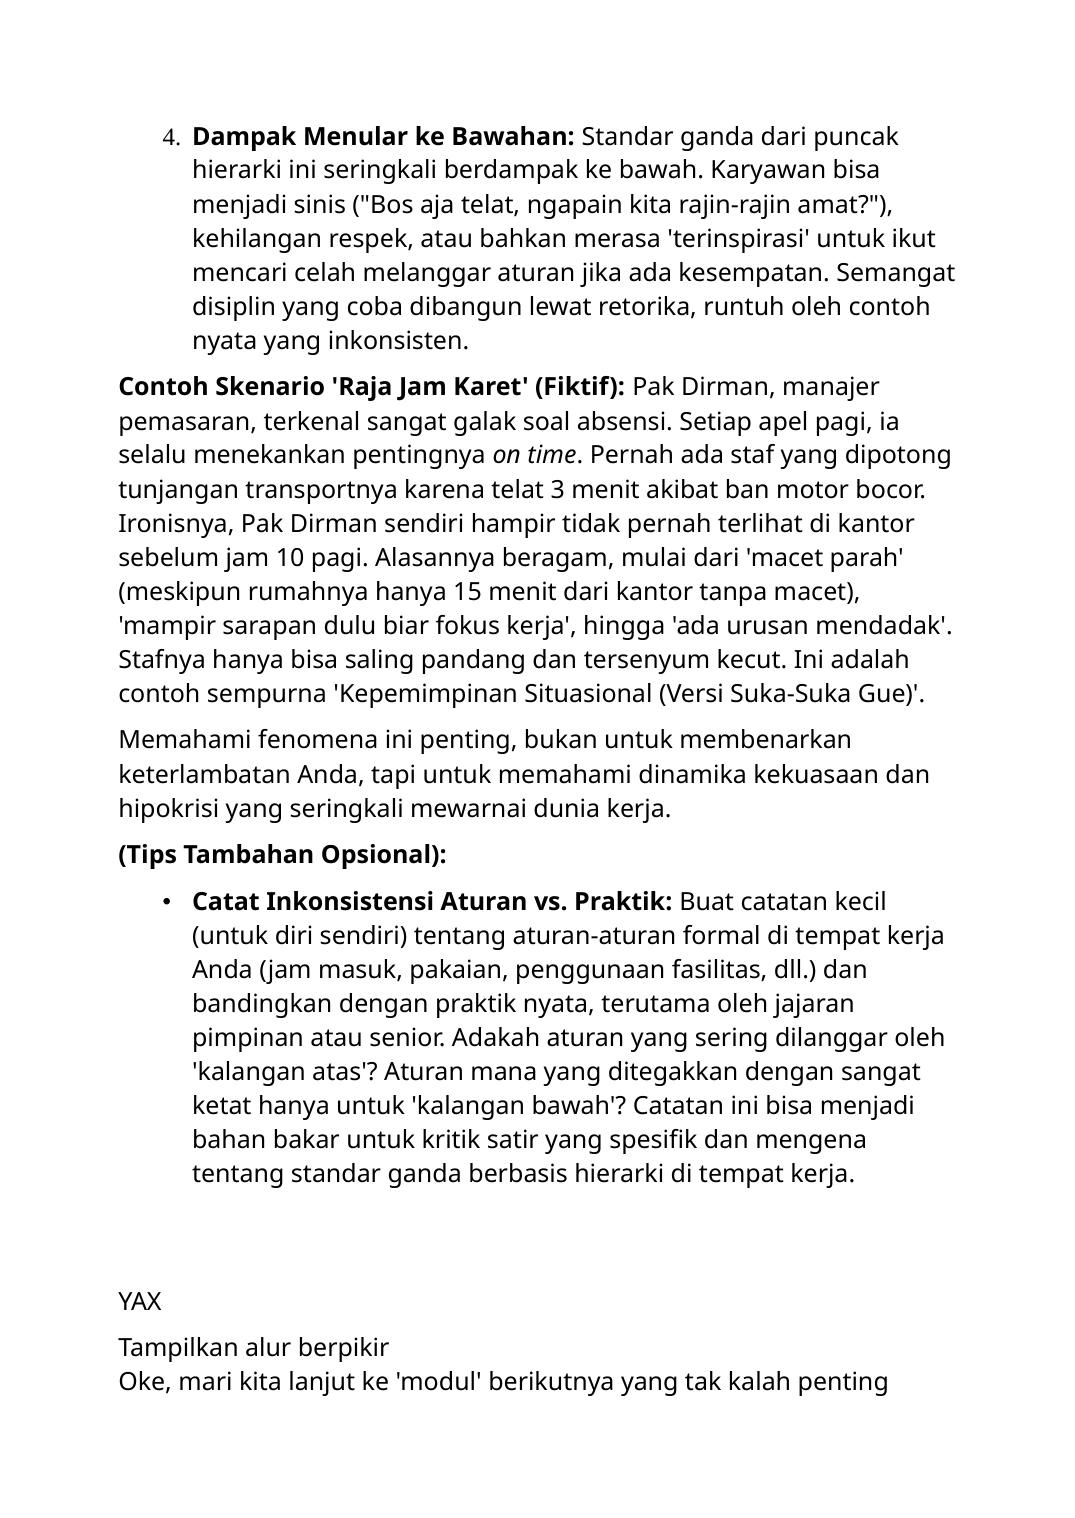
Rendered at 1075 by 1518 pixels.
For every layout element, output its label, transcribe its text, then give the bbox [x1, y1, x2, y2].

text Tampilkan alur berpikir [118, 1330, 957, 1364]
text (Tips Tambahan Opsional): [118, 837, 957, 871]
text Memahami fenomena ini penting, bukan untuk membenarkan keterlambatan Anda, tapi untuk memahami dinamika kekuasaan dan hipokrisi yang seringkali mewarnai dunia kerja. [118, 722, 957, 824]
list Dampak Menular ke Bawahan: Standar ganda dari puncak hierarki ini seringkali berdampak ke bawah. Karyawan bisa menjadi sinis ("Bos aja telat, ngapain kita rajin-rajin amat?"), kehilangan respek, atau bahkan merasa 'terinspirasi' untuk ikut mencari celah melanggar aturan jika ada kesempatan. Semangat disiplin yang coba dibangun lewat retorika, runtuh oleh contoh nyata yang inkonsisten. [162, 118, 957, 357]
text Contoh Skenario 'Raja Jam Karet' (Fiktif): Pak Dirman, manajer pemasaran, terkenal sangat galak soal absensi. Setiap apel pagi, ia selalu menekankan pentingnya on time. Pernah ada staf yang dipotong tunjangan transportnya karena telat 3 menit akibat ban motor bocor. Ironisnya, Pak Dirman sendiri hampir tidak pernah terlihat di kantor sebelum jam 10 pagi. Alasannya beragam, mulai dari 'macet parah' (meskipun rumahnya hanya 15 menit dari kantor tanpa macet), 'mampir sarapan dulu biar fokus kerja', hingga 'ada urusan mendadak'. Stafnya hanya bisa saling pandang dan tersenyum kecut. Ini adalah contoh sempurna 'Kepemimpinan Situasional (Versi Suka-Suka Gue)'. [118, 369, 957, 710]
text YAX [118, 1283, 957, 1317]
text Oke, mari kita lanjut ke 'modul' berikutnya yang tak kalah penting [118, 1364, 957, 1398]
list Catat Inkonsistensi Aturan vs. Praktik: Buat catatan kecil (untuk diri sendiri) tentang aturan-aturan formal di tempat kerja Anda (jam masuk, pakaian, penggunaan fasilitas, dll.) dan bandingkan dengan praktik nyata, terutama oleh jajaran pimpinan atau senior. Adakah aturan yang sering dilanggar oleh 'kalangan atas'? Aturan mana yang ditegakkan dengan sangat ketat hanya untuk 'kalangan bawah'? Catatan ini bisa menjadi bahan bakar untuk kritik satir yang spesifik dan mengena tentang standar ganda berbasis hierarki di tempat kerja. [162, 883, 957, 1190]
